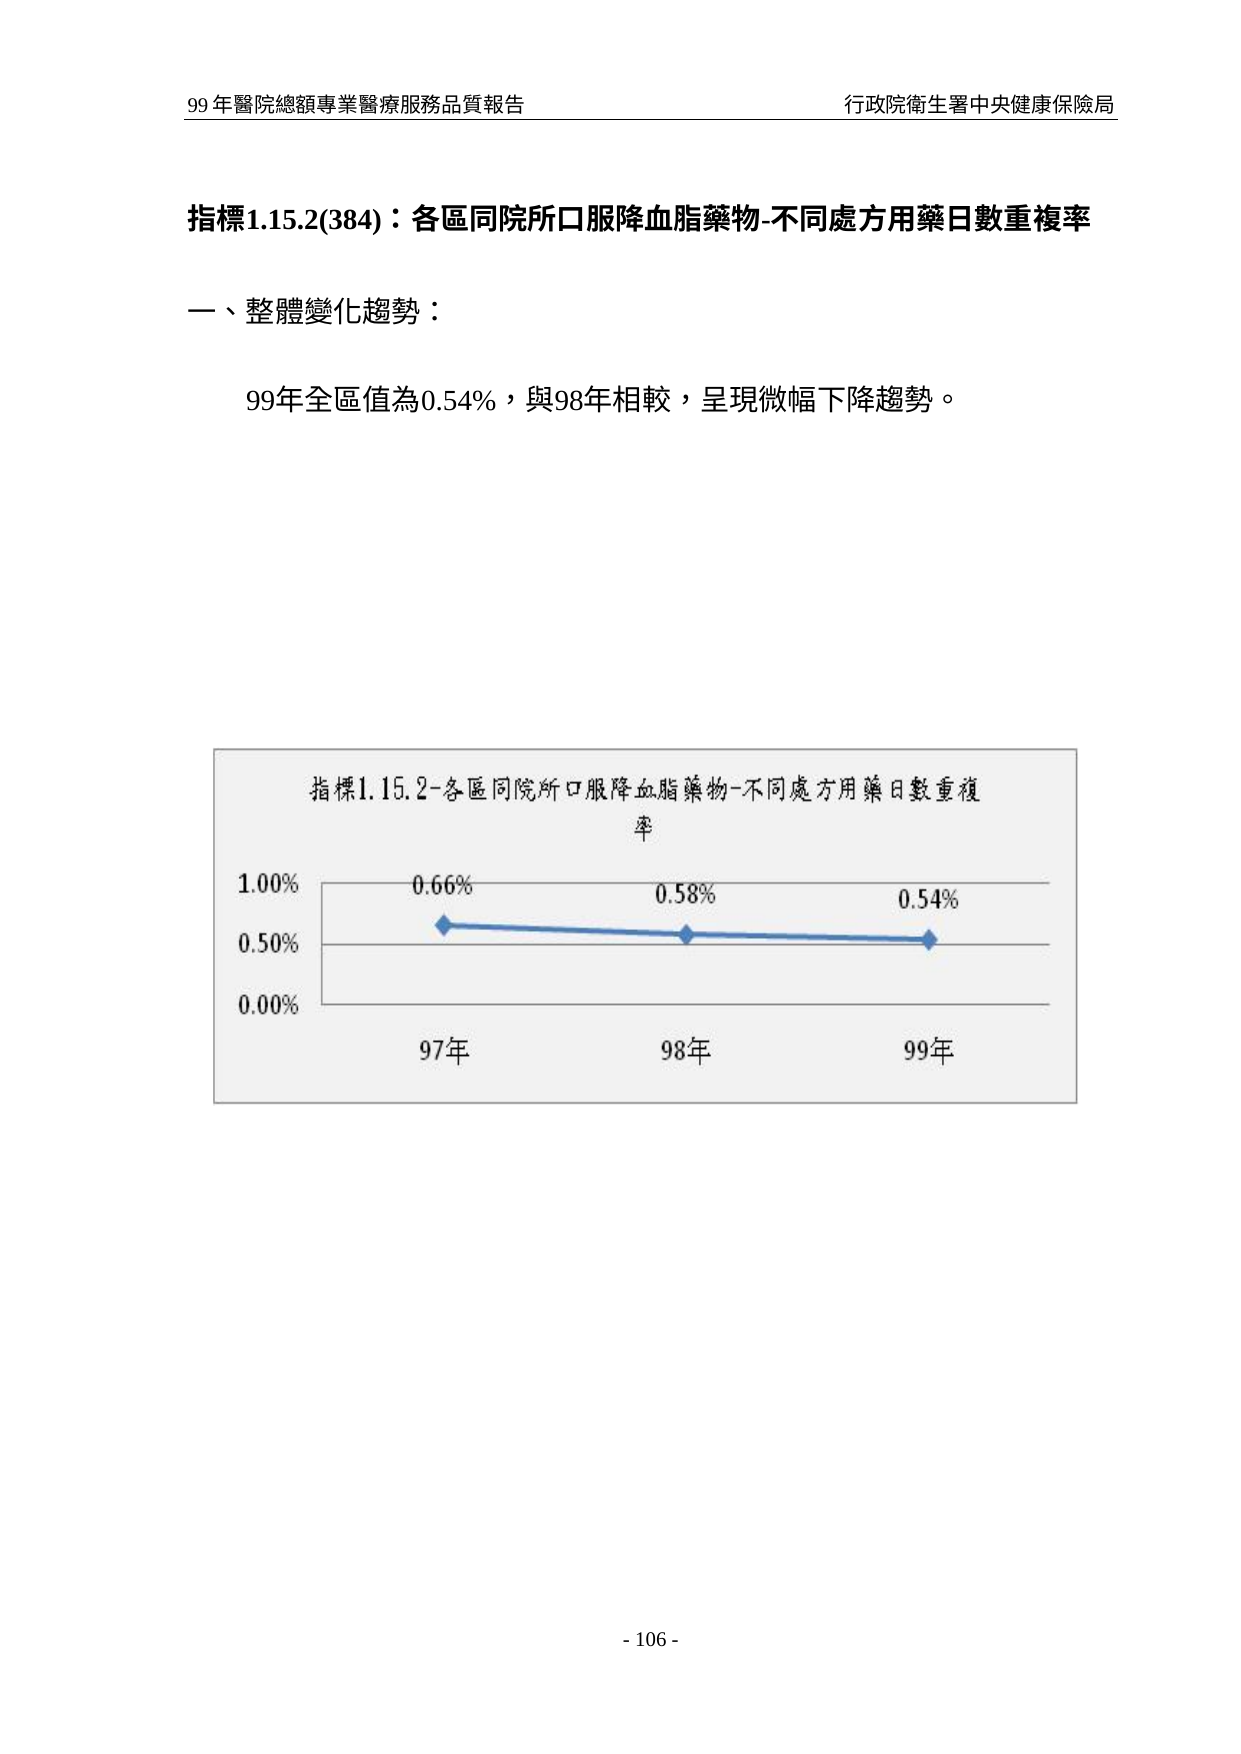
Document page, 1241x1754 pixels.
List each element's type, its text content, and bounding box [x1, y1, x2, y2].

picture [212, 747, 1079, 1106]
text 一、整體變化趨勢： [187, 273, 1114, 348]
text 99年全區值為0.54%，與98年相較，呈現微幅下降趨勢。 [246, 360, 1114, 435]
text 指標1.15.2(384)：各區同院所口服降血脂藥物-不同處方用藥日數重複率 [187, 179, 1114, 254]
